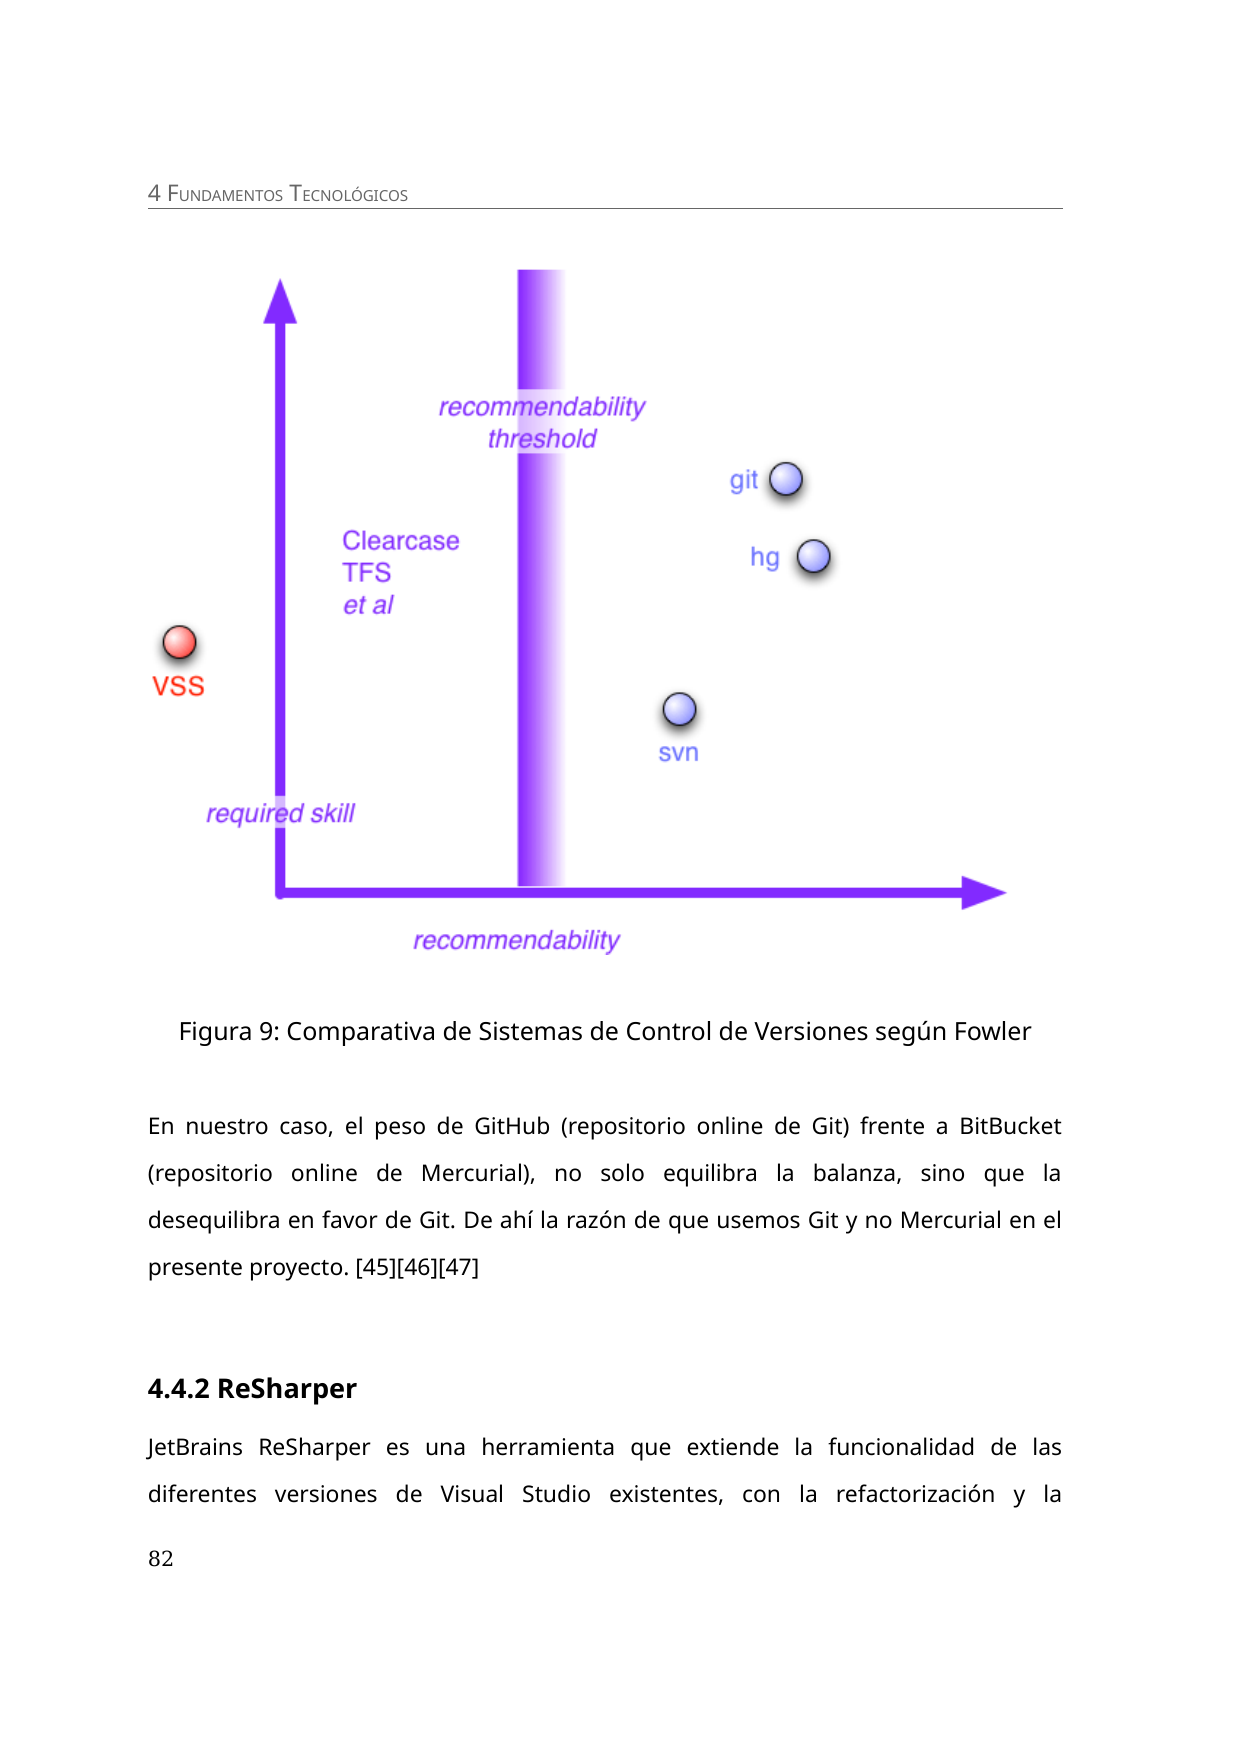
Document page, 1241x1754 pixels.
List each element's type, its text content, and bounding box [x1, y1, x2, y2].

text Figura 9: Comparativa de Sistemas de Control de Versiones según Fowler [148, 1013, 1063, 1048]
text JetBrains ReSharper es una herramienta que extiende la funcionalidad de las diferentes versiones de Visual Studio existentes, con la refactorización y la [148, 1431, 1063, 1509]
picture [147, 251, 1064, 955]
subtitle ReSharper [148, 1369, 1063, 1406]
text En nuestro caso, el peso de GitHub (repositorio online de Git) frente a BitBucket (repositorio online de Mercurial), no solo equilibra la balanza, sino que la desequilibra en favor de Git. De ahí la razón de que usemos Git y no Mercurial en el presente proyecto. [45][46][47] [148, 1110, 1063, 1282]
